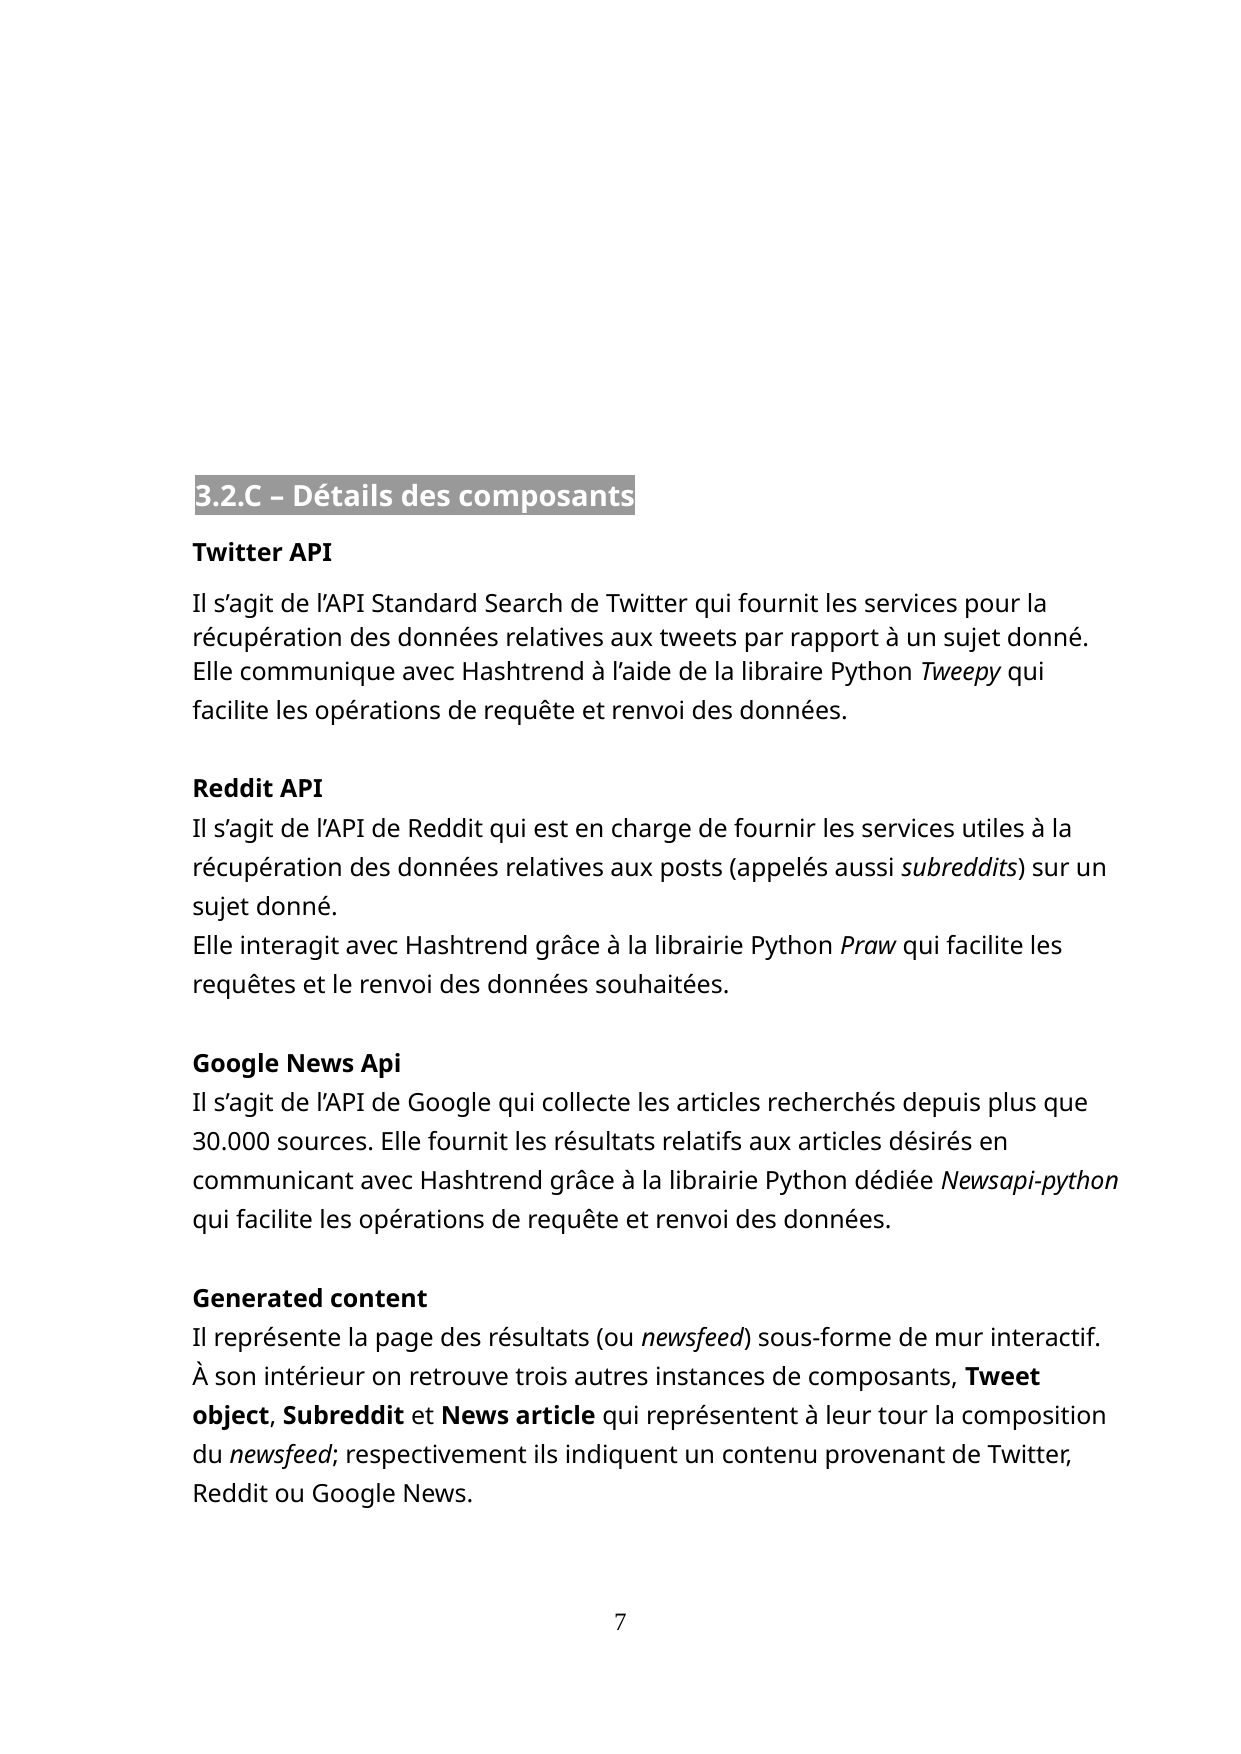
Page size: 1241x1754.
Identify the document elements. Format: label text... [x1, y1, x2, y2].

text Il représente la page des résultats (ou newsfeed) sous-forme de mur interactif. À son intérieur on retrouve trois autres instances de composants, Tweet object, Subreddit et News article qui représentent à leur tour la composition du newsfeed; respectivement ils indiquent un contenu provenant de Twitter, Reddit ou Google News. [192, 1319, 1122, 1510]
text 3.2.C – Détails des composants [118, 118, 1122, 158]
text Twitter API [192, 534, 1122, 568]
text Reddit API [192, 771, 1122, 805]
text Il s’agit de l’API Standard Search de Twitter qui fournit les services pour la récupération des données relatives aux tweets par rapport à un sujet donné. [192, 586, 1122, 654]
text Elle communique avec Hashtrend à l’aide de la libraire Python Tweepy qui facilite les opérations de requête et renvoi des données. [192, 654, 1122, 727]
text Il s’agit de l’API de Reddit qui est en charge de fournir les services utiles à la récupération des données relatives aux posts (appelés aussi subreddits) sur un sujet donné. [192, 810, 1122, 923]
text 3.2.C – Détails des composants [118, 475, 1122, 515]
text Il s’agit de l’API de Google qui collecte les articles recherchés depuis plus que 30.000 sources. Elle fournit les résultats relatifs aux articles désirés en communicant avec Hashtrend grâce à la librairie Python dédiée Newsapi-python qui facilite les opérations de requête et renvoi des données. [192, 1084, 1122, 1236]
text Elle interagit avec Hashtrend grâce à la librairie Python Praw qui facilite les requêtes et le renvoi des données souhaitées. [192, 928, 1122, 1001]
text Google News Api [192, 1045, 1122, 1079]
text Generated content [192, 1280, 1122, 1314]
